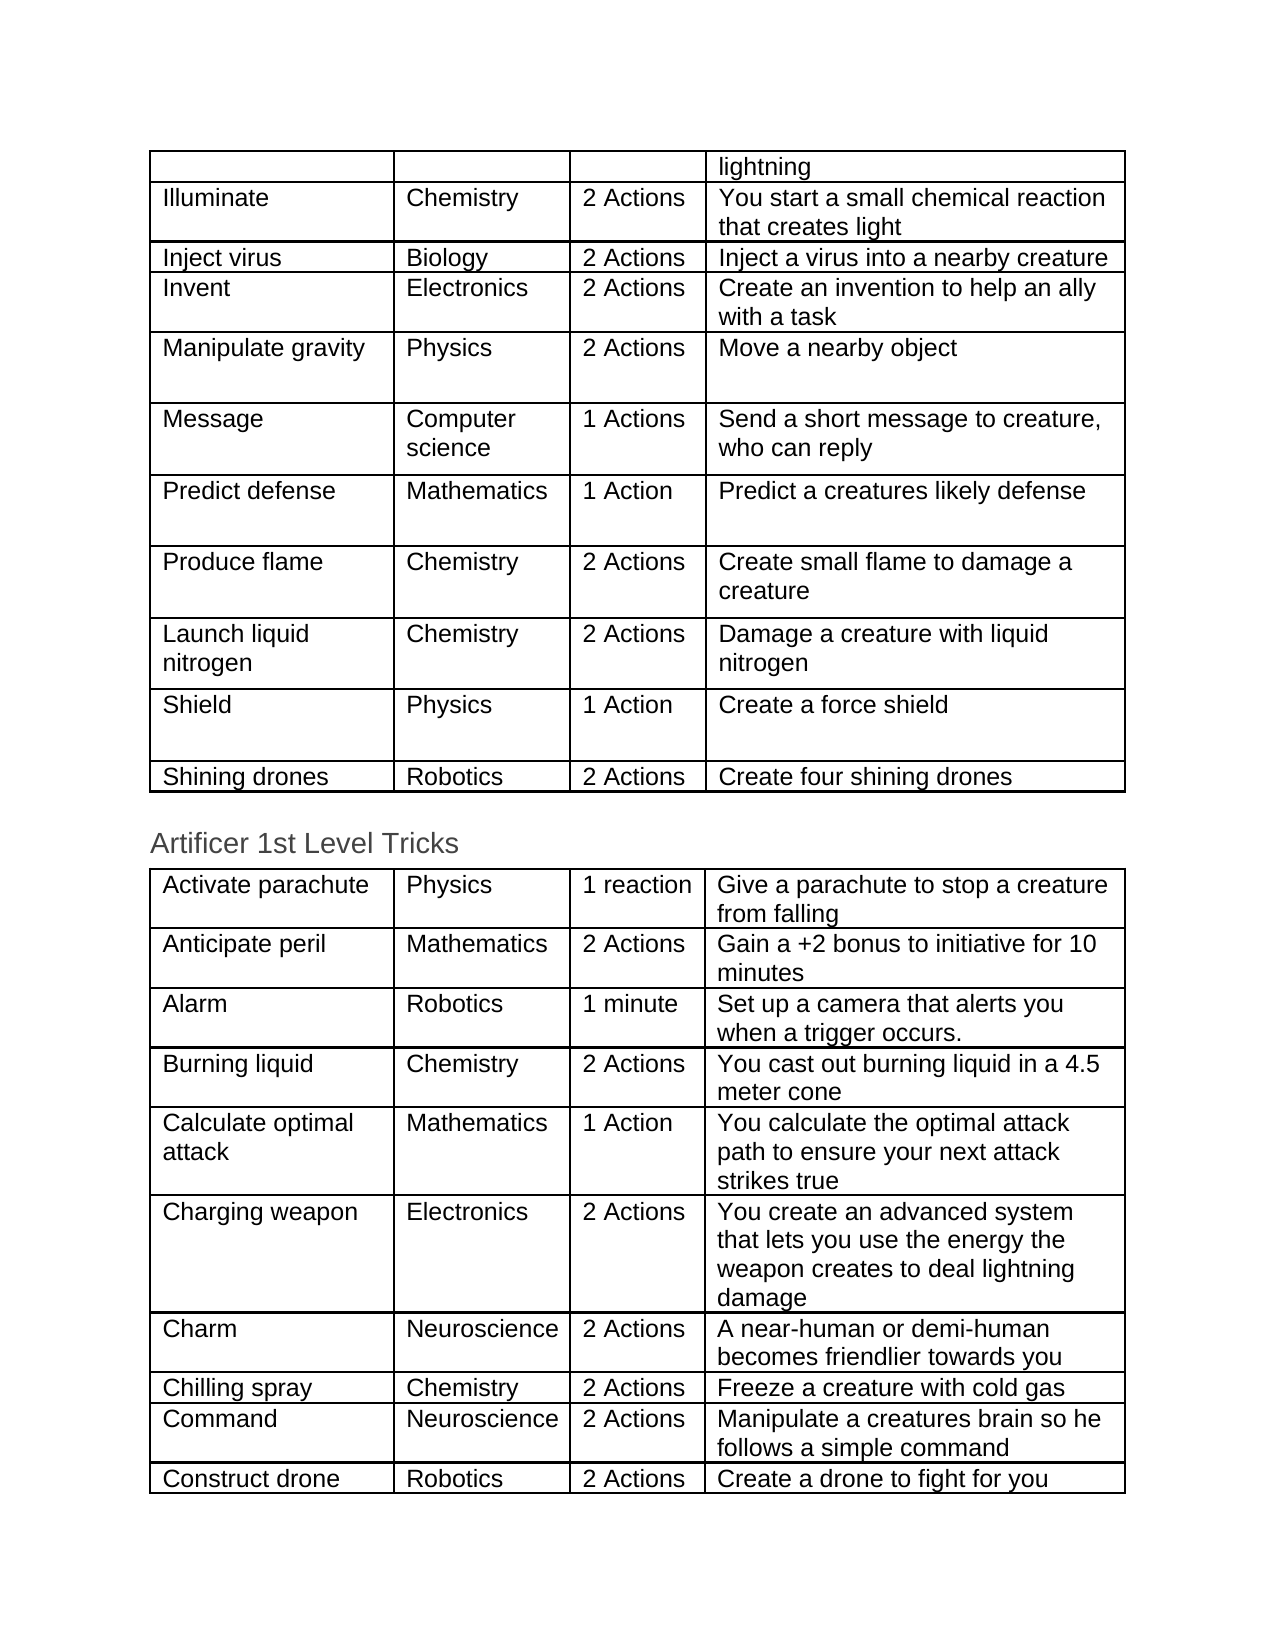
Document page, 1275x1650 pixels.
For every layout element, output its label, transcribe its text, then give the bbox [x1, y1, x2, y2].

table_cell 1 Action [571, 690, 705, 759]
table_cell Electronics [395, 273, 569, 331]
table_cell Electronics [395, 1196, 569, 1311]
table_cell 1 Actions [571, 404, 705, 474]
table_cell [395, 152, 569, 181]
table_cell 2 Actions [571, 929, 704, 987]
table_cell Illuminate [151, 183, 393, 240]
table_cell Neuroscience [395, 1314, 569, 1371]
table_cell Shining drones [151, 762, 393, 790]
table_cell Robotics [395, 762, 569, 790]
table_cell Manipulate gravity [151, 333, 393, 402]
table_cell Gain a +2 bonus to initiative for 10 minutes [706, 929, 1124, 987]
table_cell Create a drone to fight for you [706, 1464, 1124, 1492]
table_cell Physics [395, 690, 569, 759]
table_cell Launch liquid nitrogen [151, 619, 393, 688]
table_cell Mathematics [395, 929, 569, 987]
table_cell Chemistry [395, 1049, 569, 1106]
table_cell Chemistry [395, 547, 569, 617]
table_cell 1 minute [571, 989, 704, 1046]
table_cell Anticipate peril [151, 929, 393, 987]
table_cell Construct drone [151, 1464, 393, 1492]
table_cell Biology [395, 243, 569, 271]
table_cell Computer science [395, 404, 569, 474]
table_cell Burning liquid [151, 1049, 393, 1106]
table_cell lightning [707, 152, 1124, 181]
table_cell Create small flame to damage a creature [707, 547, 1124, 617]
table_cell 1 Action [571, 1108, 704, 1194]
table_header 1 reaction [571, 870, 704, 927]
table_cell 2 Actions [571, 1196, 704, 1311]
table_cell [151, 152, 393, 181]
table_cell Freeze a creature with cold gas [706, 1373, 1124, 1402]
table_cell You calculate the optimal attack path to ensure your next attack strikes true [706, 1108, 1124, 1194]
table_cell Create an invention to help an ally with a task [707, 273, 1124, 331]
table_cell Chemistry [395, 183, 569, 240]
table_cell 2 Actions [571, 1049, 704, 1106]
table_cell Produce flame [151, 547, 393, 617]
subtitle Artificer 1st Level Tricks [150, 826, 1125, 859]
table_cell Damage a creature with liquid nitrogen [707, 619, 1124, 688]
table_cell 2 Actions [571, 1314, 704, 1371]
table_cell Charging weapon [151, 1196, 393, 1311]
table_cell [571, 152, 705, 181]
table_cell Mathematics [395, 1108, 569, 1194]
table_cell Chemistry [395, 619, 569, 688]
table_cell Calculate optimal attack [151, 1108, 393, 1194]
table_cell Mathematics [395, 476, 569, 545]
table_cell 2 Actions [571, 273, 705, 331]
table_cell Chemistry [395, 1373, 569, 1402]
table_cell 2 Actions [571, 333, 705, 402]
table_cell 2 Actions [571, 1464, 704, 1492]
table_cell Shield [151, 690, 393, 759]
table_cell 2 Actions [571, 183, 705, 240]
table_cell Create four shining drones [707, 762, 1124, 790]
table_cell Predict defense [151, 476, 393, 545]
table_cell 2 Actions [571, 547, 705, 617]
table_cell Neuroscience [395, 1404, 569, 1461]
table_cell Chilling spray [151, 1373, 393, 1402]
table_cell Robotics [395, 989, 569, 1046]
table_cell 2 Actions [571, 243, 705, 271]
table_cell Inject a virus into a nearby creature [707, 243, 1124, 271]
table_cell Alarm [151, 989, 393, 1046]
table_cell 2 Actions [571, 1404, 704, 1461]
table_cell 2 Actions [571, 619, 705, 688]
table_cell Predict a creatures likely defense [707, 476, 1124, 545]
table_header Give a parachute to stop a creature from falling [706, 870, 1124, 927]
table_cell Command [151, 1404, 393, 1461]
table_cell Set up a camera that alerts you when a trigger occurs. [706, 989, 1124, 1046]
table_cell Charm [151, 1314, 393, 1371]
table_cell Robotics [395, 1464, 569, 1492]
table_cell You cast out burning liquid in a 4.5 meter cone [706, 1049, 1124, 1106]
table_cell 1 Action [571, 476, 705, 545]
table_cell Create a force shield [707, 690, 1124, 759]
table_cell A near-human or demi-human becomes friendlier towards you [706, 1314, 1124, 1371]
table_cell You start a small chemical reaction that creates light [707, 183, 1124, 240]
table_cell Move a nearby object [707, 333, 1124, 402]
table_cell Manipulate a creatures brain so he follows a simple command [706, 1404, 1124, 1461]
table_cell Invent [151, 273, 393, 331]
table_header Activate parachute [151, 870, 393, 927]
table_cell You create an advanced system that lets you use the energy the weapon creates to deal lightning damage [706, 1196, 1124, 1311]
table_header Physics [395, 870, 569, 927]
table_cell 2 Actions [571, 1373, 704, 1402]
table_cell Physics [395, 333, 569, 402]
table_cell 2 Actions [571, 762, 705, 790]
table_cell Message [151, 404, 393, 474]
table_cell Inject virus [151, 243, 393, 271]
table_cell Send a short message to creature, who can reply [707, 404, 1124, 474]
